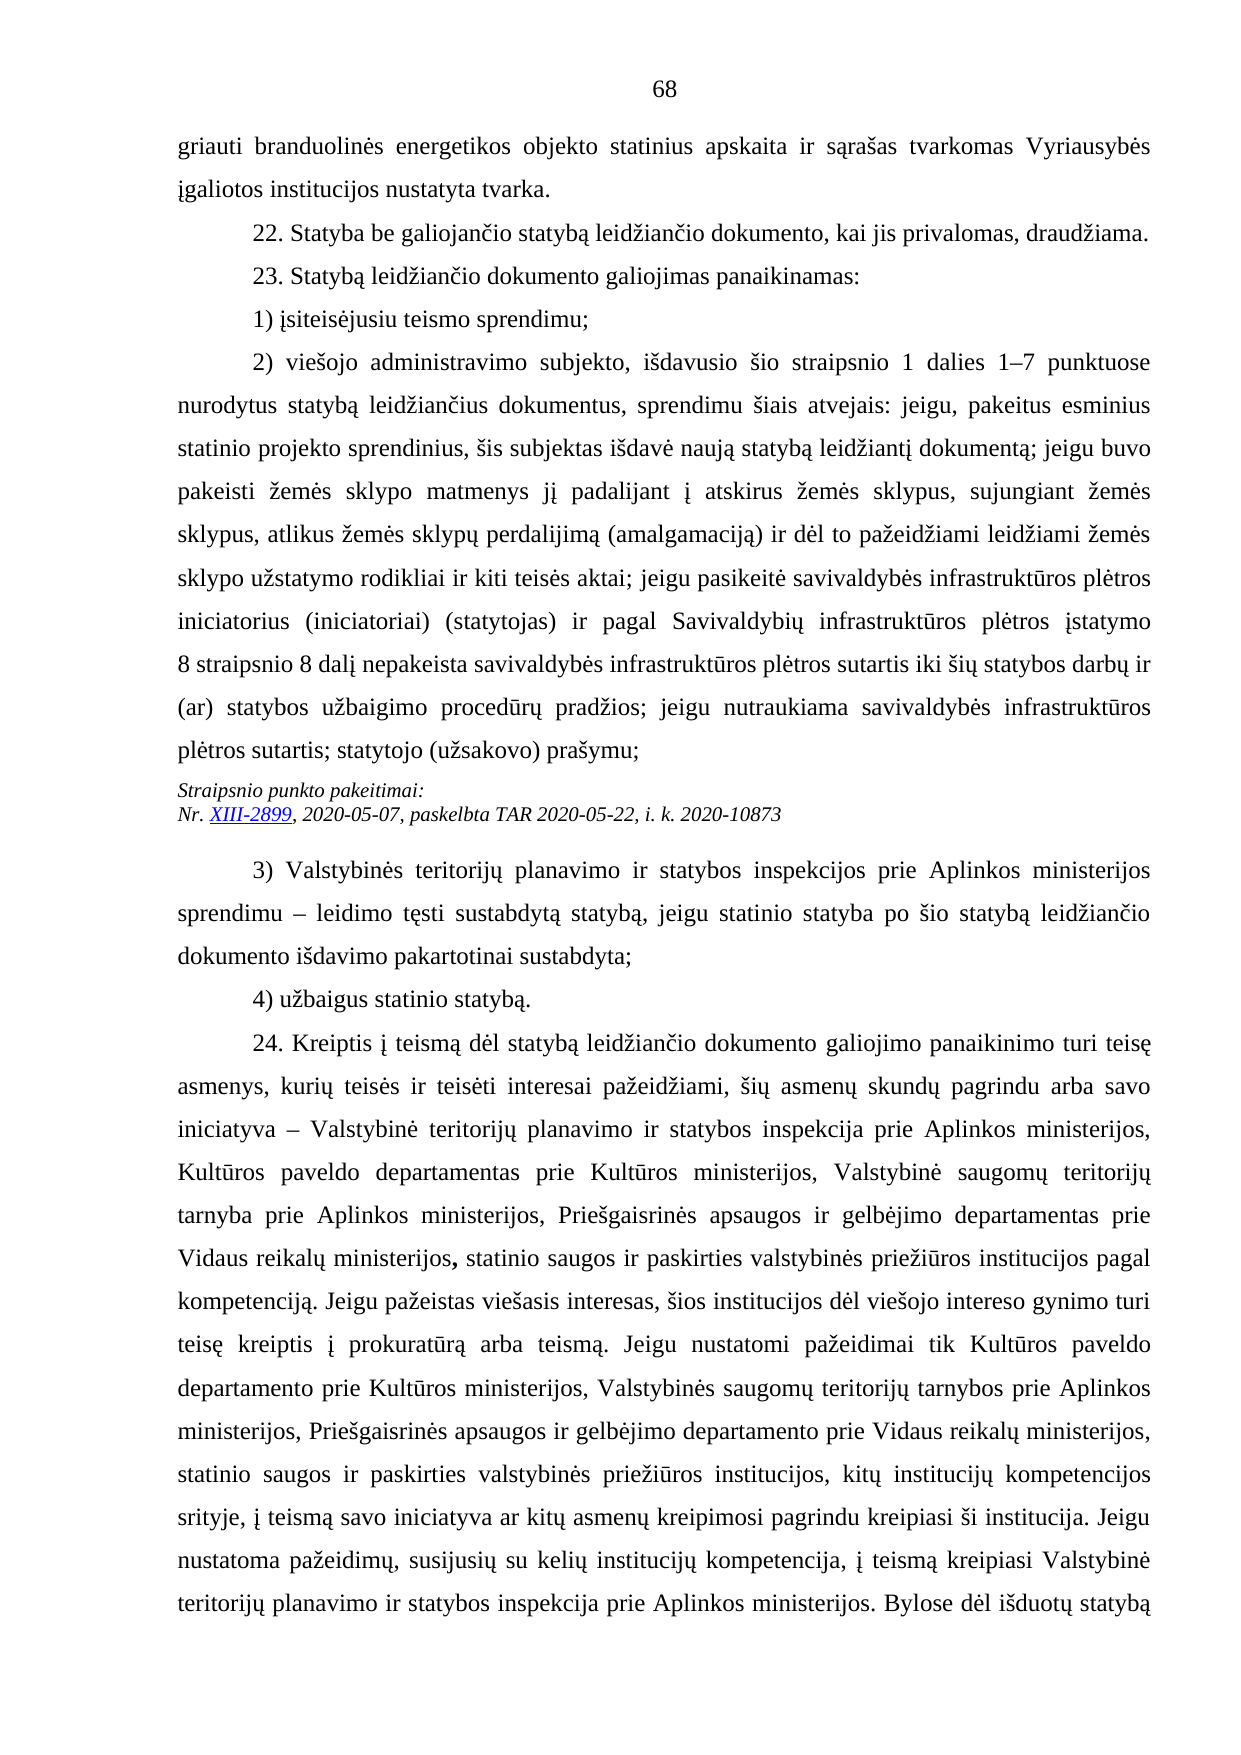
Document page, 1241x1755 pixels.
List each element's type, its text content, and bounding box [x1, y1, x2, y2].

text griauti branduolinės energetikos objekto statinius apskaita ir sąrašas tvarkomas Vyriausybės įgaliotos institucijos nustatyta tvarka. [177, 131, 1152, 203]
text 3) Valstybinės teritorijų planavimo ir statybos inspekcijos prie Aplinkos ministerijos sprendimu – leidimo tęsti sustabdytą statybą, jeigu statinio statyba po šio statybą leidžiančio dokumento išdavimo pakartotinai sustabdyta; [177, 855, 1152, 970]
text Straipsnio punkto pakeitimai: [177, 778, 1152, 802]
text 1) įsiteisėjusiu teismo sprendimu; [177, 304, 1152, 333]
text 2) viešojo administravimo subjekto, išdavusio šio straipsnio 1 dalies 1–7 punktuose nurodytus statybą leidžiančius dokumentus, sprendimu šiais atvejais: jeigu, pakeitus esminius statinio projekto sprendinius, šis subjektas išdavė naują statybą leidžiantį dokumentą; jeigu buvo pakeisti žemės sklypo matmenys jį padalijant į atskirus žemės sklypus, sujungiant žemės sklypus, atlikus žemės sklypų perdalijimą (amalgamaciją) ir dėl to pažeidžiami leidžiami žemės sklypo užstatymo rodikliai ir kiti teisės aktai; jeigu pasikeitė savivaldybės infrastruktūros plėtros iniciatorius (iniciatoriai) (statytojas) ir pagal Savivaldybių infrastruktūros plėtros įstatymo 8 straipsnio 8 dalį nepakeista savivaldybės infrastruktūros plėtros sutartis iki šių statybos darbų ir (ar) statybos užbaigimo procedūrų pradžios; jeigu nutraukiama savivaldybės infrastruktūros plėtros sutartis; statytojo (užsakovo) prašymu; [177, 347, 1152, 764]
text 23. Statybą leidžiančio dokumento galiojimas panaikinamas: [177, 261, 1152, 289]
text 24. Kreiptis į teismą dėl statybą leidžiančio dokumento galiojimo panaikinimo turi teisę asmenys, kurių teisės ir teisėti interesai pažeidžiami, šių asmenų skundų pagrindu arba savo iniciatyva – Valstybinė teritorijų planavimo ir statybos inspekcija prie Aplinkos ministerijos, Kultūros paveldo departamentas prie Kultūros ministerijos, Valstybinė saugomų teritorijų tarnyba prie Aplinkos ministerijos, Priešgaisrinės apsaugos ir gelbėjimo departamentas prie Vidaus reikalų ministerijos, statinio saugos ir paskirties valstybinės priežiūros institucijos pagal kompetenciją. Jeigu pažeistas viešasis interesas, šios institucijos dėl viešojo intereso gynimo turi teisę kreiptis į prokuratūrą arba teismą. Jeigu nustatomi pažeidimai tik Kultūros paveldo departamento prie Kultūros ministerijos, Valstybinės saugomų teritorijų tarnybos prie Aplinkos ministerijos, Priešgaisrinės apsaugos ir gelbėjimo departamento prie Vidaus reikalų ministerijos, statinio saugos ir paskirties valstybinės priežiūros institucijos, kitų institucijų kompetencijos srityje, į teismą savo iniciatyva ar kitų asmenų kreipimosi pagrindu kreipiasi ši institucija. Jeigu nustatoma pažeidimų, susijusių su kelių institucijų kompetencija, į teismą kreipiasi Valstybinė teritorijų planavimo ir statybos inspekcija prie Aplinkos ministerijos. Bylose dėl išduotų statybą [177, 1028, 1152, 1617]
text 22. Statyba be galiojančio statybą leidžiančio dokumento, kai jis privalomas, draudžiama. [177, 218, 1152, 246]
text 4) užbaigus statinio statybą. [177, 984, 1152, 1013]
text Nr. XIII-2899, 2020-05-07, paskelbta TAR 2020-05-22, i. k. 2020-10873 [177, 802, 1152, 826]
